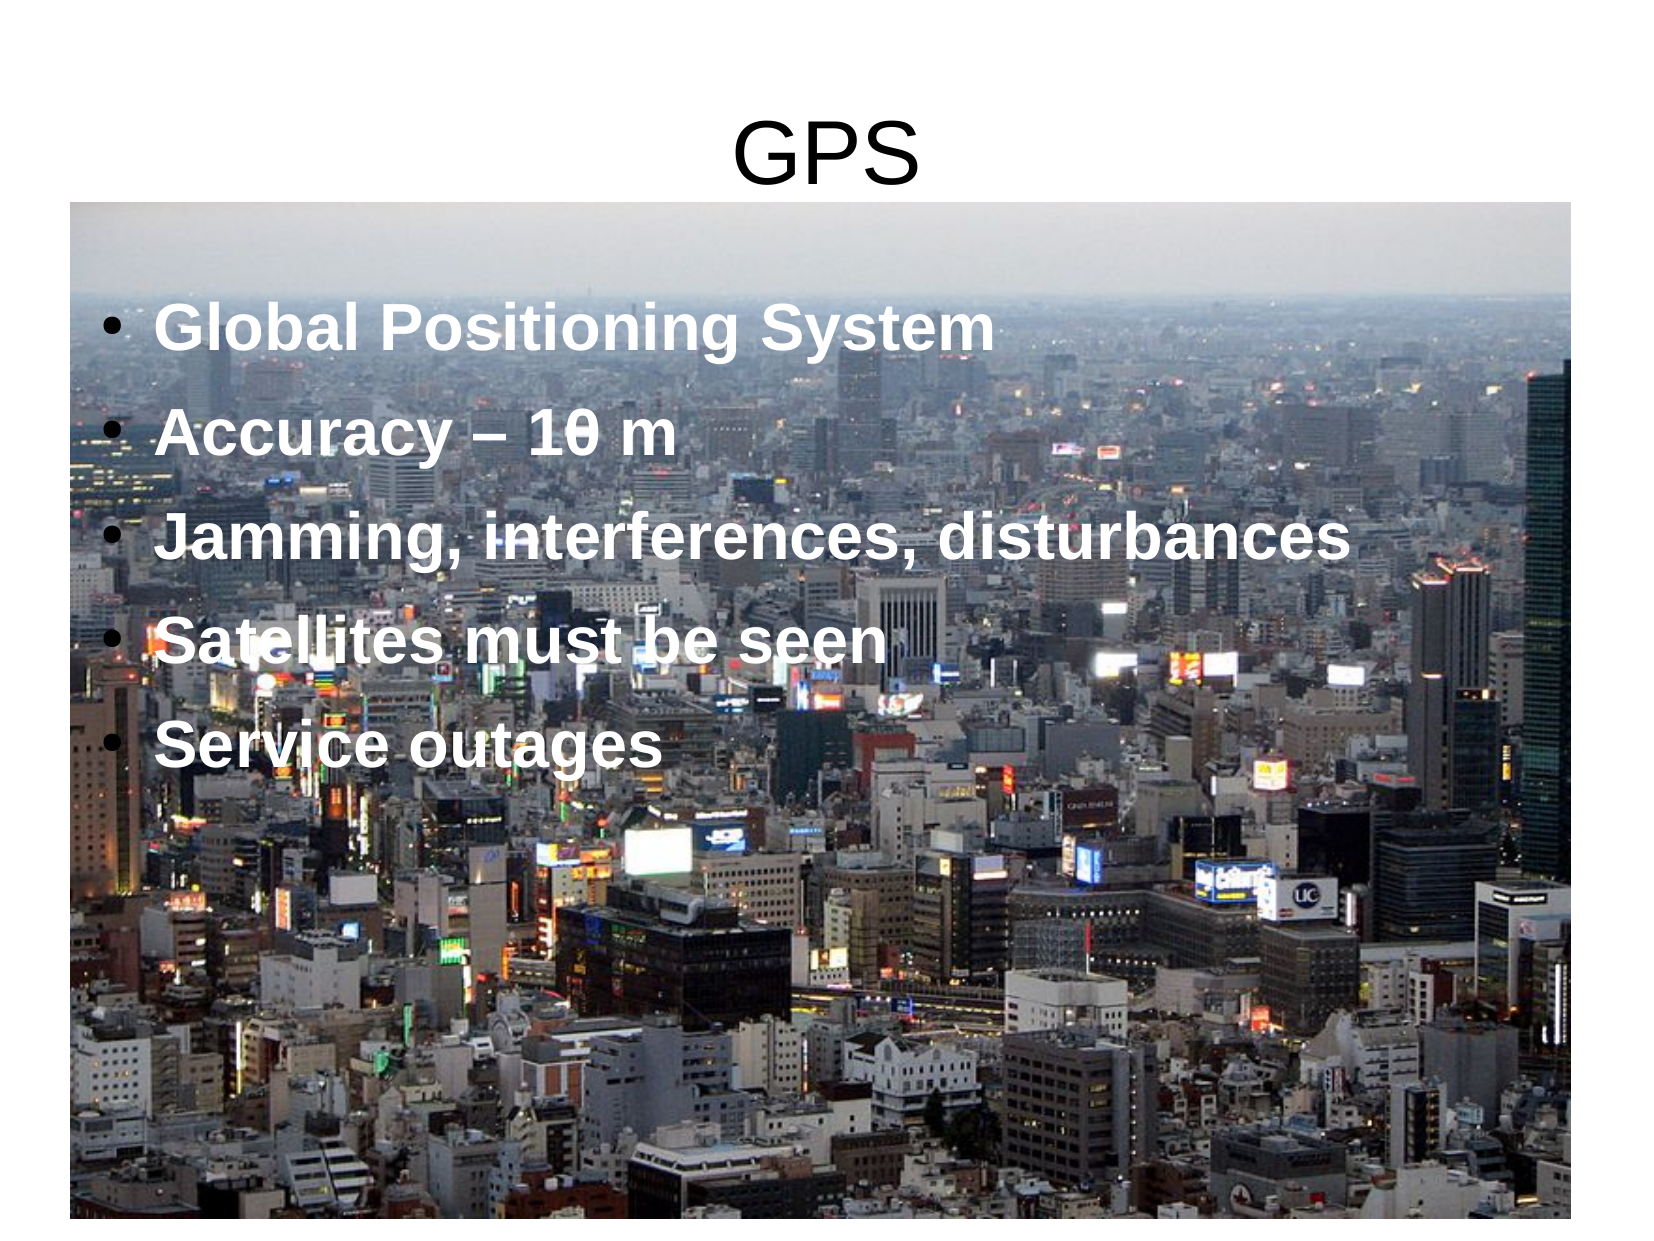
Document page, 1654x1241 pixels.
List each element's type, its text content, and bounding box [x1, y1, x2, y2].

title GPS [82, 49, 1571, 257]
picture [70, 202, 1571, 1219]
list Global Positioning System Accuracy – 10 m Jamming, interferences, disturbances Satellites must be seen Service outages [82, 290, 1571, 1010]
